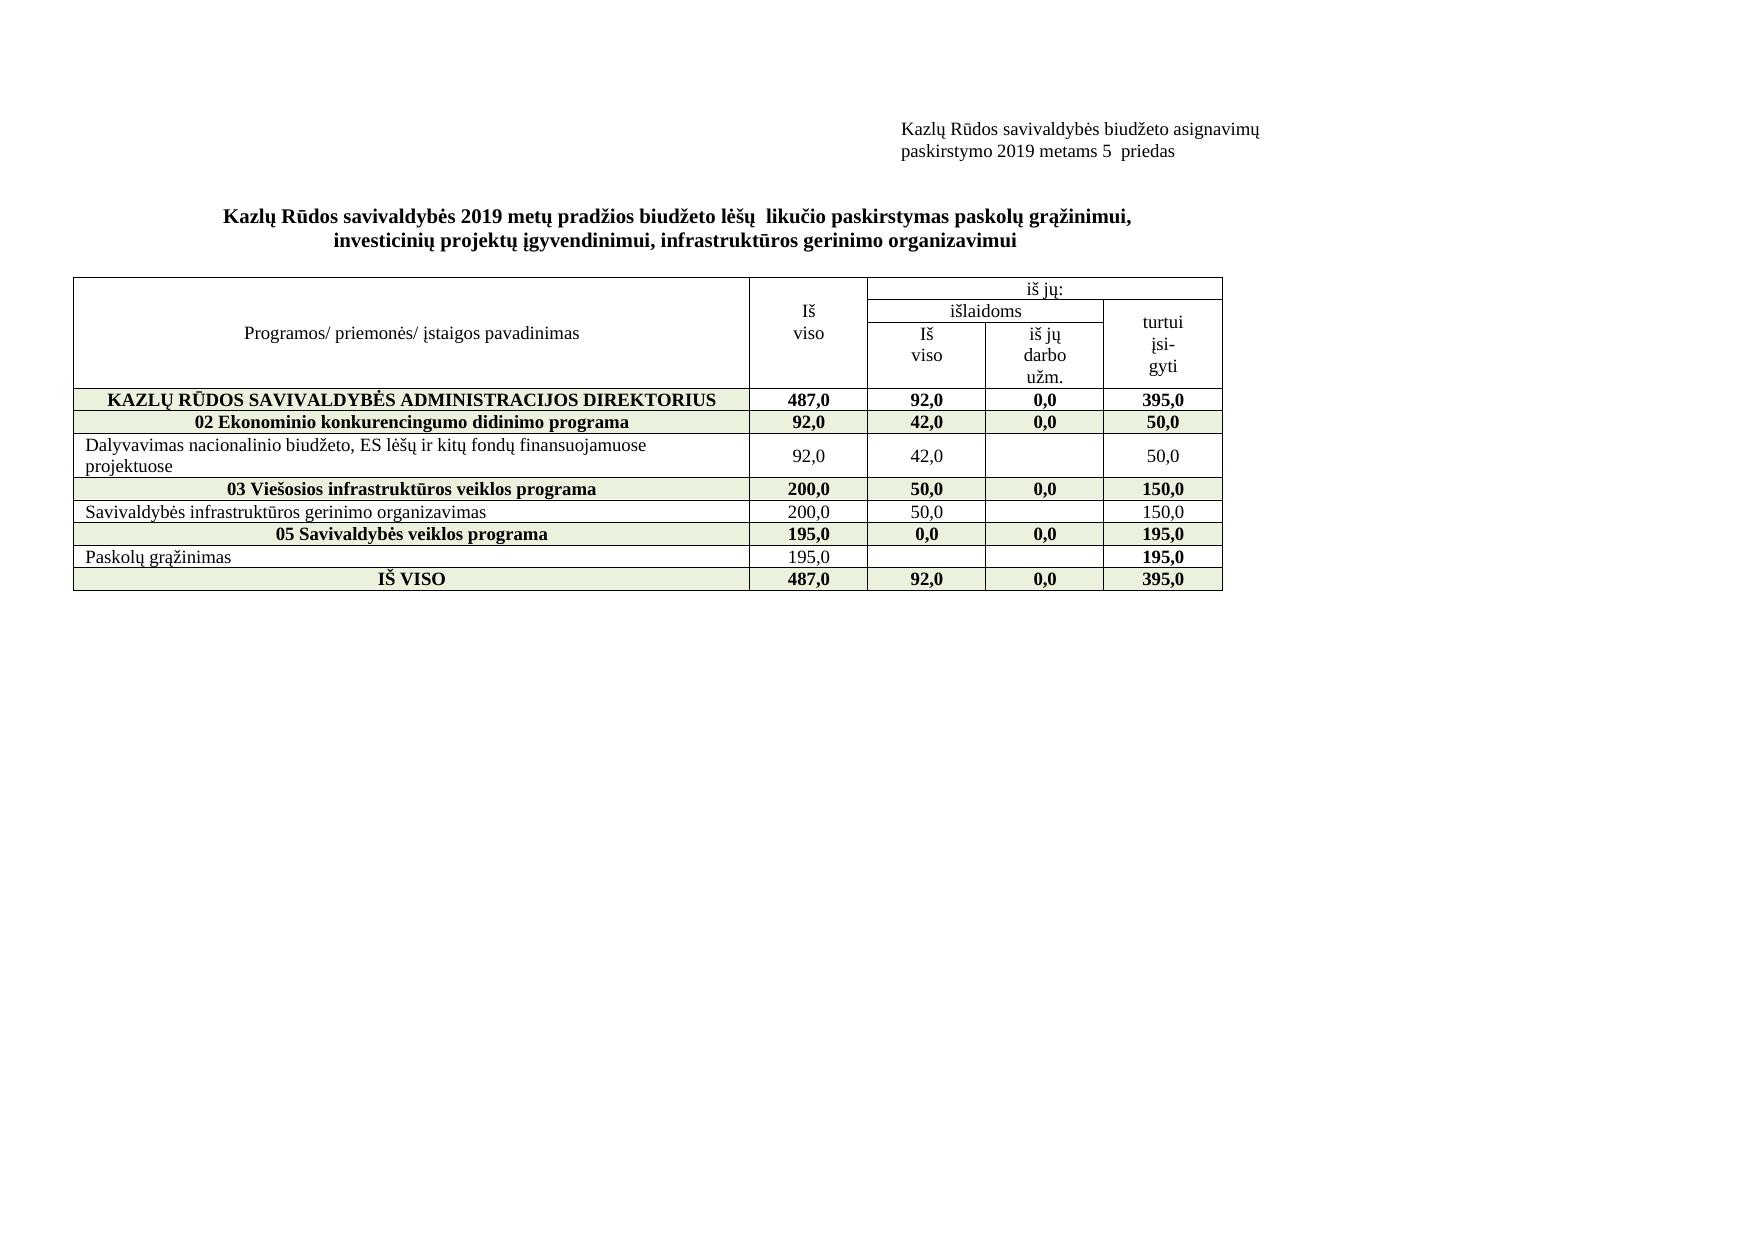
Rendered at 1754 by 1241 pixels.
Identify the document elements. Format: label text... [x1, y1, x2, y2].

table_cell 150,0 [1104, 478, 1222, 499]
text Kazlų Rūdos savivaldybės biudžeto asignavimų [74, 118, 1728, 140]
table_cell 42,0 [868, 411, 985, 433]
table_cell KAZLŲ RŪDOS SAVIVALDYBĖS ADMINISTRACIJOS DIREKTORIUS [74, 389, 749, 410]
table_cell 200,0 [750, 501, 867, 522]
table_cell 92,0 [868, 568, 985, 590]
table_cell 150,0 [1104, 501, 1222, 522]
table_cell išlaidoms [868, 300, 1103, 322]
table_cell 195,0 [750, 523, 867, 545]
text paskirstymo 2019 metams 5 priedas [74, 140, 1728, 161]
table_cell 200,0 [750, 478, 867, 499]
table_cell 92,0 [750, 434, 867, 477]
table_cell 02 Ekonominio konkurencingumo didinimo programa [74, 411, 749, 433]
table_cell Paskolų grąžinimas [74, 546, 749, 567]
table_cell [986, 546, 1103, 567]
text investicinių projektų įgyvendinimui, infrastruktūros gerinimo organizavimui [74, 228, 1728, 252]
table_cell 50,0 [1104, 411, 1222, 433]
table_cell turtui įsi- gyti [1104, 300, 1222, 387]
table_cell 195,0 [750, 546, 867, 567]
table_cell 0,0 [986, 523, 1103, 545]
table_cell 50,0 [1104, 434, 1222, 477]
table_cell iš jų darbo užm. [986, 323, 1103, 387]
table_cell 42,0 [868, 434, 985, 477]
table_cell 0,0 [868, 523, 985, 545]
table_header Programos/ priemonės/ įstaigos pavadinimas [74, 278, 749, 387]
table_cell 0,0 [986, 478, 1103, 499]
table_cell 195,0 [1104, 546, 1222, 567]
table_cell 395,0 [1104, 568, 1222, 590]
table_cell 0,0 [986, 568, 1103, 590]
table_cell 195,0 [1104, 523, 1222, 545]
table_cell 487,0 [750, 568, 867, 590]
table_cell 487,0 [750, 389, 867, 410]
table_cell [986, 434, 1103, 477]
table_cell 92,0 [750, 411, 867, 433]
table_cell Dalyvavimas nacionalinio biudžeto, ES lėšų ir kitų fondų finansuojamuose projektuose [74, 434, 749, 477]
table_cell 395,0 [1104, 389, 1222, 410]
table_cell Savivaldybės infrastruktūros gerinimo organizavimas [74, 501, 749, 522]
table_cell 03 Viešosios infrastruktūros veiklos programa [74, 478, 749, 499]
text Kazlų Rūdos savivaldybės 2019 metų pradžios biudžeto lėšų likučio paskirstymas paskolų grąžinimui, [74, 204, 1728, 228]
table_cell 0,0 [986, 411, 1103, 433]
table_cell [986, 501, 1103, 522]
table_cell 50,0 [868, 501, 985, 522]
table_cell 92,0 [868, 389, 985, 410]
table_cell IŠ VISO [74, 568, 749, 590]
table_cell Iš viso [868, 323, 985, 387]
table_header iš jų: [868, 278, 1222, 299]
table_cell 05 Savivaldybės veiklos programa [74, 523, 749, 545]
table_cell 50,0 [868, 478, 985, 499]
table_header Iš viso [750, 278, 867, 387]
table_cell [868, 546, 985, 567]
table_cell 0,0 [986, 389, 1103, 410]
